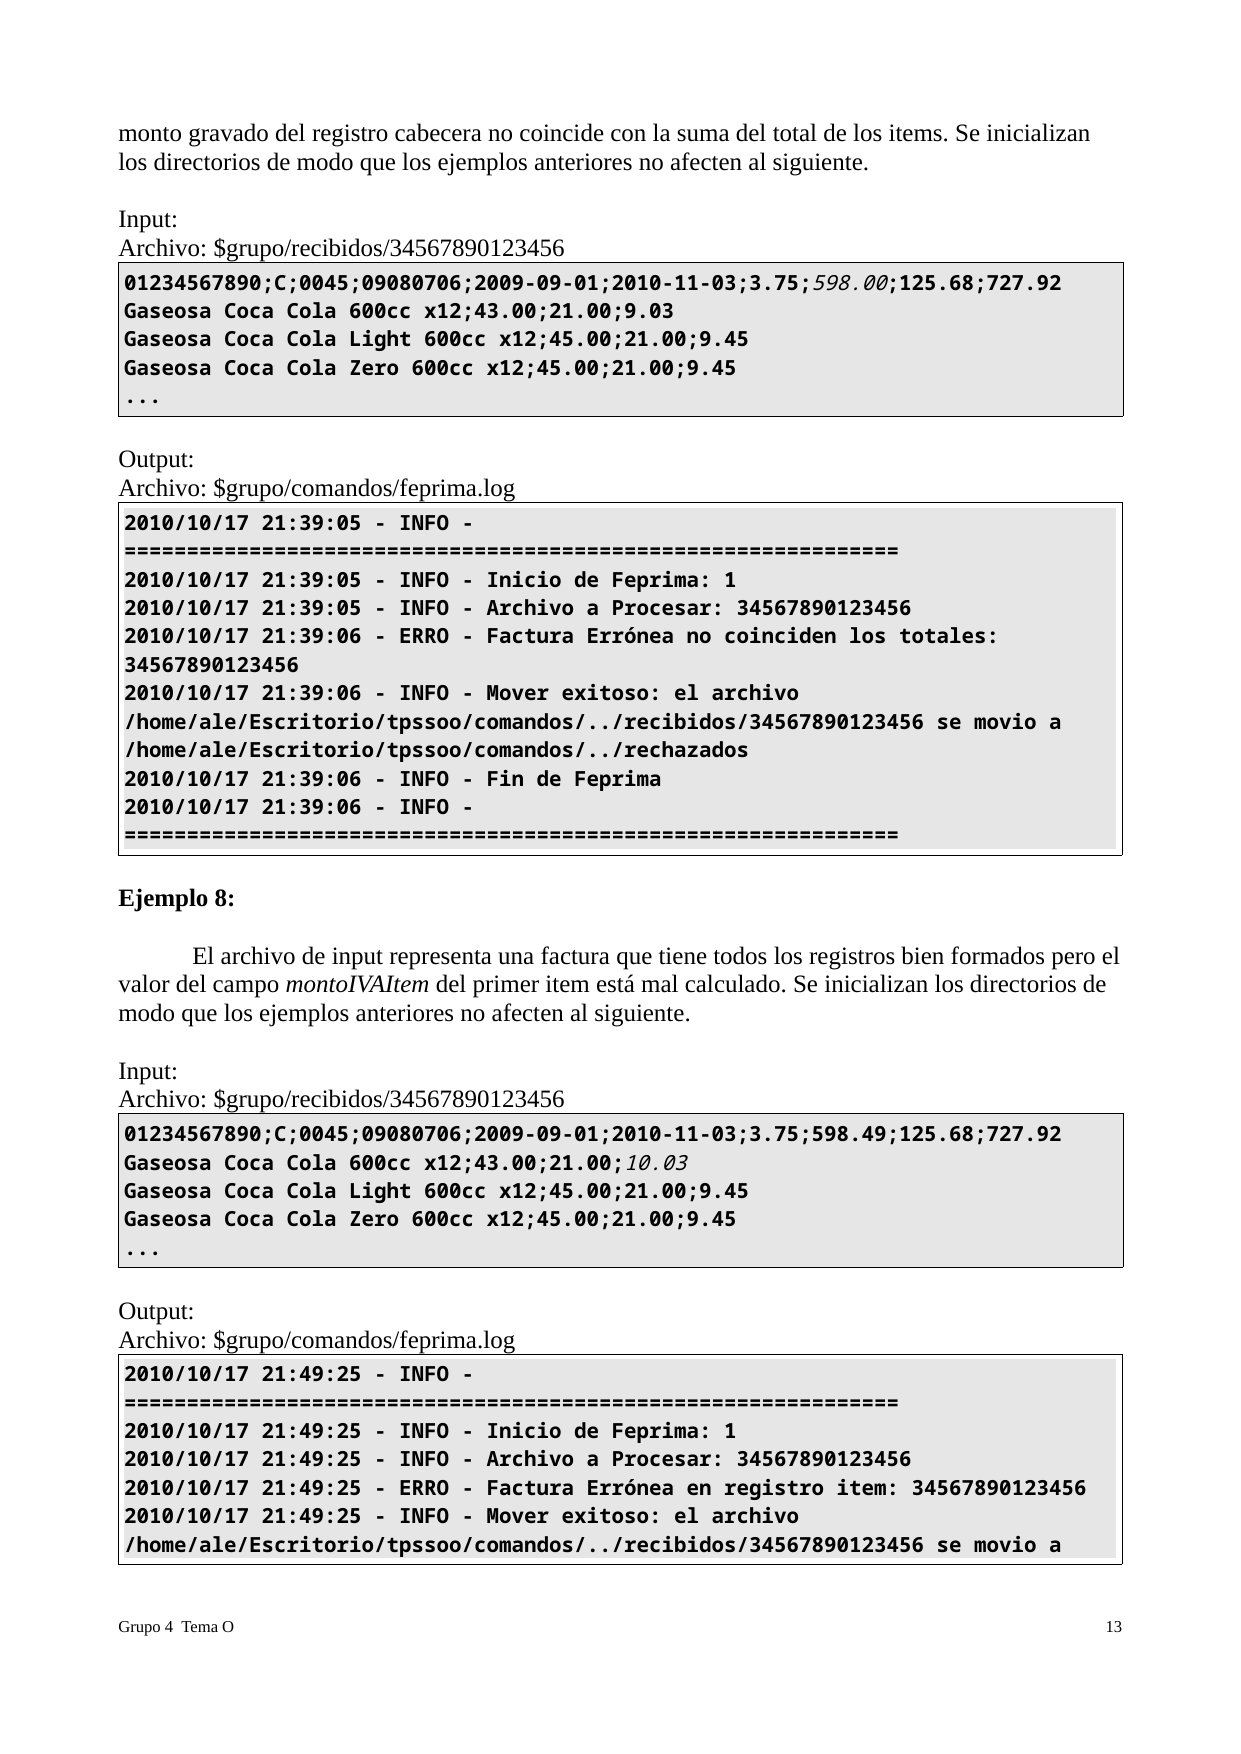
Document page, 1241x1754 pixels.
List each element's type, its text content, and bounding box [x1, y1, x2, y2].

text El archivo de input representa una factura que tiene todos los registros bien formados pero el valor del campo montoIVAItem del primer item está mal calculado. Se inicializan los directorios de modo que los ejemplos anteriores no afecten al siguiente. [118, 941, 1122, 1027]
text Input: [118, 1056, 1122, 1084]
text Input: [118, 204, 1122, 233]
table_header 2010/10/17 21:49:25 - INFO - ============================================================== 2010/10/17 21:49:25 - INFO - Inicio de Feprima: 1 2010/10/17 21:49:25 - INFO - Archivo a Procesar: 34567890123456 2010/10/17 21:49:25 - ERRO - Factura Errónea en registro item: 34567890123456 2010/10/17 21:49:25 - INFO - Mover exitoso: el archivo /home/ale/Escritorio/tpssoo/comandos/../recibidos/34567890123456 se movio a [119, 1355, 1122, 1564]
text Ejemplo 8: [118, 883, 1122, 912]
table_header 01234567890;C;0045;09080706;2009-09-01;2010-11-03;3.75;598.00;125.68;727.92 Gaseosa Coca Cola 600cc x12;43.00;21.00;9.03 Gaseosa Coca Cola Light 600cc x12;45.00;21.00;9.45 Gaseosa Coca Cola Zero 600cc x12;45.00;21.00;9.45 ... [119, 263, 1123, 416]
text Archivo: $grupo/comandos/feprima.log [118, 1325, 1122, 1353]
text Output: [118, 444, 1122, 473]
text Archivo: $grupo/recibidos/34567890123456 [118, 1084, 1122, 1113]
table_header 01234567890;C;0045;09080706;2009-09-01;2010-11-03;3.75;598.49;125.68;727.92 Gaseosa Coca Cola 600cc x12;43.00;21.00;10.03 Gaseosa Coca Cola Light 600cc x12;45.00;21.00;9.45 Gaseosa Coca Cola Zero 600cc x12;45.00;21.00;9.45 ... [119, 1114, 1123, 1267]
text Archivo: $grupo/comandos/feprima.log [118, 473, 1122, 502]
text monto gravado del registro cabecera no coincide con la suma del total de los items. Se inicializan los directorios de modo que los ejemplos anteriores no afecten al siguiente. [118, 118, 1122, 176]
text Output: [118, 1296, 1122, 1325]
table_header 2010/10/17 21:39:05 - INFO - ============================================================== 2010/10/17 21:39:05 - INFO - Inicio de Feprima: 1 2010/10/17 21:39:05 - INFO - Archivo a Procesar: 34567890123456 2010/10/17 21:39:06 - ERRO - Factura Errónea no coinciden los totales: 34567890123456 2010/10/17 21:39:06 - INFO - Mover exitoso: el archivo /home/ale/Escritorio/tpssoo/comandos/../recibidos/34567890123456 se movio a /home/ale/Escritorio/tpssoo/comandos/../rechazados 2010/10/17 21:39:06 - INFO - Fin de Feprima 2010/10/17 21:39:06 - INFO - ============================================================== [119, 503, 1122, 855]
text Archivo: $grupo/recibidos/34567890123456 [118, 233, 1122, 262]
